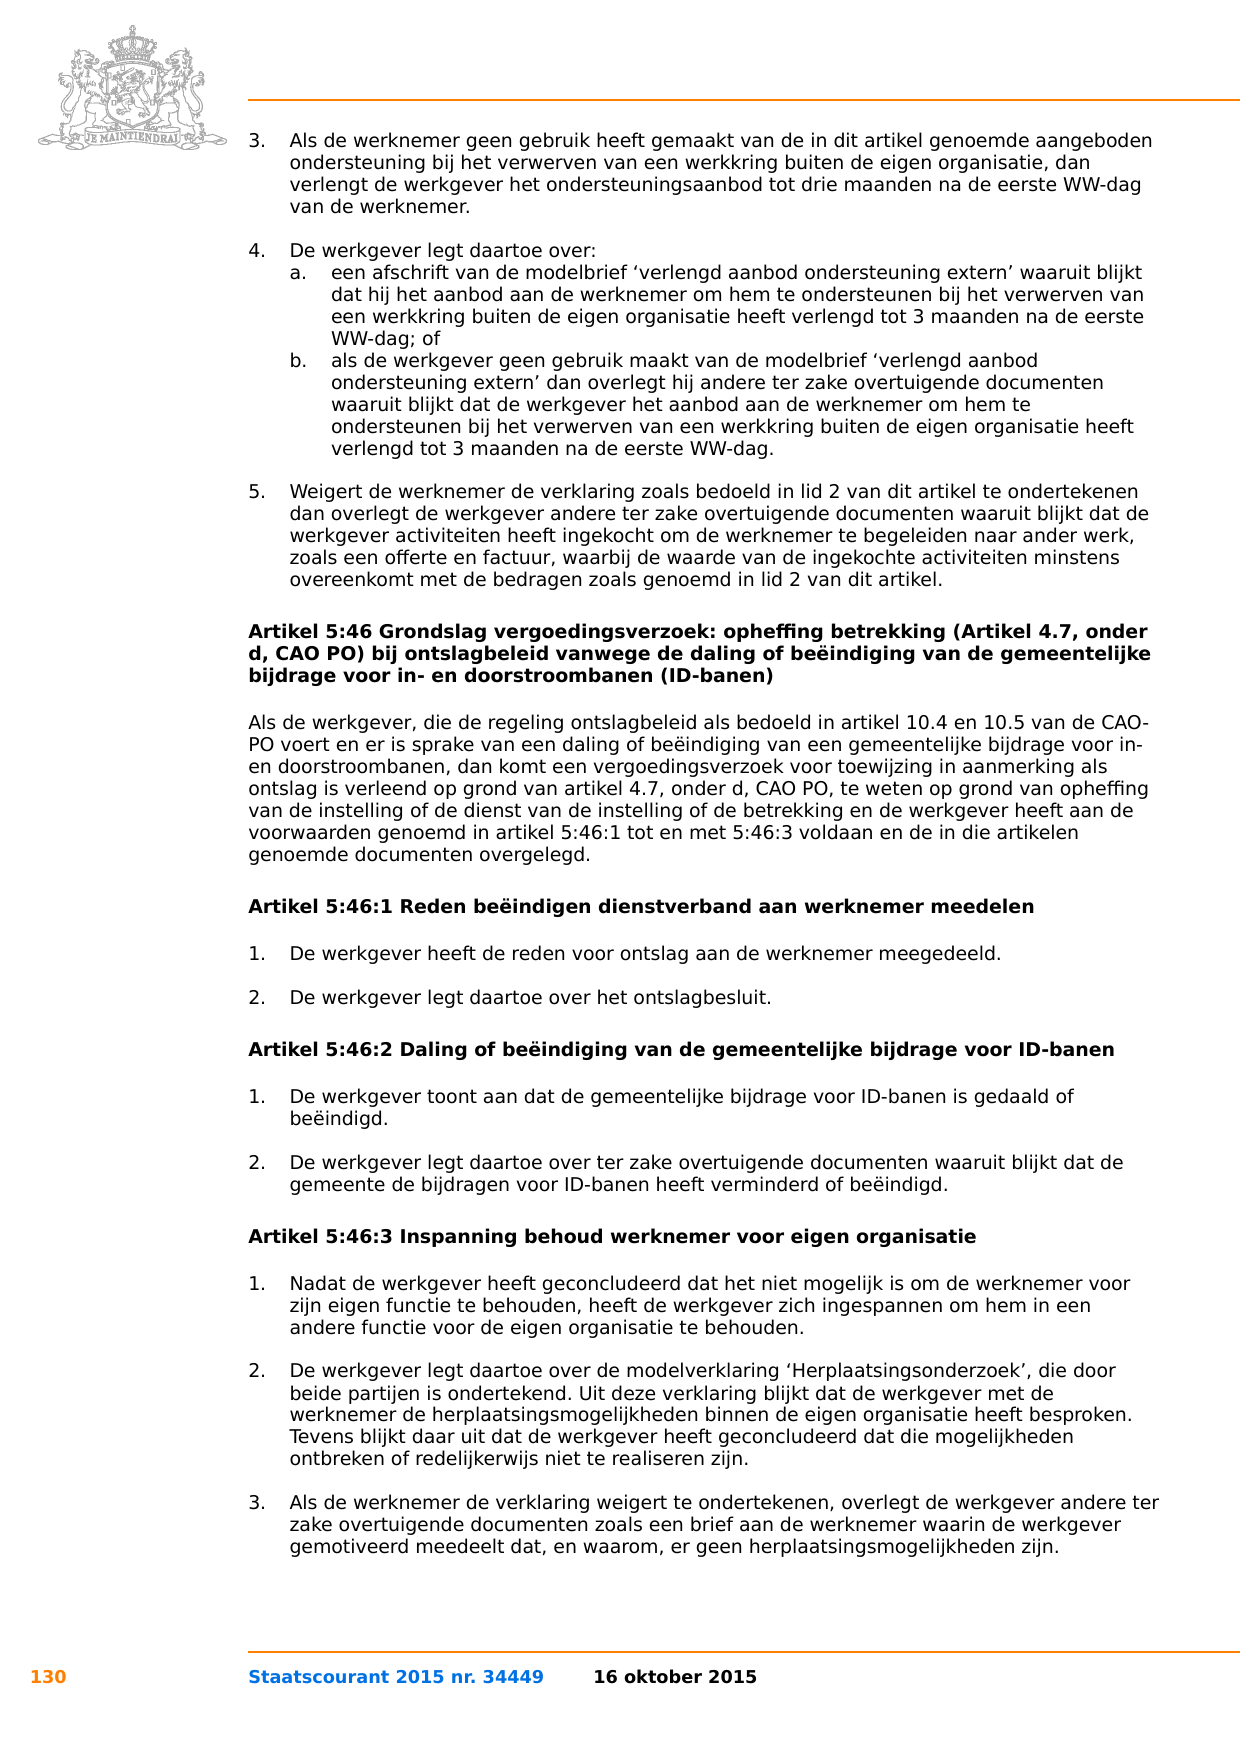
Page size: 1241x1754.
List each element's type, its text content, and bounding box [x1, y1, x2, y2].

text 1. De werkgever toont aan dat de gemeentelijke bijdrage voor ID-banen is gedaald of beëindigd. [248, 1086, 1163, 1130]
subtitle Artikel 5:46:3 Inspanning behoud werknemer voor eigen organisatie [248, 1226, 1163, 1248]
text 1. De werkgever heeft de reden voor ontslag aan de werknemer meegedeeld. [248, 943, 1163, 965]
text a. een afschrift van de modelbrief ‘verlengd aanbod ondersteuning extern’ waaruit blijkt dat hij het aanbod aan de werknemer om hem te ondersteunen bij het verwerven van een werkkring buiten de eigen organisatie heeft verlengd tot 3 maanden na de eerste WW-dag; of [289, 262, 1163, 349]
text 3. Als de werknemer de verklaring weigert te ondertekenen, overlegt de werkgever andere ter zake overtuigende documenten zoals een brief aan de werknemer waarin de werkgever gemotiveerd meedeelt dat, en waarom, er geen herplaatsingsmogelijkheden zijn. [248, 1492, 1163, 1558]
text b. als de werkgever geen gebruik maakt van de modelbrief ‘verlengd aanbod ondersteuning extern’ dan overlegt hij andere ter zake overtuigende documenten waaruit blijkt dat de werkgever het aanbod aan de werknemer om hem te ondersteunen bij het verwerven van een werkkring buiten de eigen organisatie heeft verlengd tot 3 maanden na de eerste WW-dag. [289, 349, 1163, 459]
text 3. Als de werknemer geen gebruik heeft gemaakt van de in dit artikel genoemde aangeboden ondersteuning bij het verwerven van een werkkring buiten de eigen organisatie, dan verlengt de werkgever het ondersteuningsaanbod tot drie maanden na de eerste WW-dag van de werknemer. [248, 130, 1163, 218]
text 5. Weigert de werknemer de verklaring zoals bedoeld in lid 2 van dit artikel te ondertekenen dan overlegt de werkgever andere ter zake overtuigende documenten waaruit blijkt dat de werkgever activiteiten heeft ingekocht om de werknemer te begeleiden naar ander werk, zoals een offerte en factuur, waarbij de waarde van de ingekochte activiteiten minstens overeenkomt met de bedragen zoals genoemd in lid 2 van dit artikel. [248, 481, 1163, 591]
subtitle Artikel 5:46:1 Reden beëindigen dienstverband aan werknemer meedelen [248, 896, 1163, 918]
text 2. De werkgever legt daartoe over ter zake overtuigende documenten waaruit blijkt dat de gemeente de bijdragen voor ID-banen heeft verminderd of beëindigd. [248, 1152, 1163, 1196]
text 2. De werkgever legt daartoe over de modelverklaring ‘Herplaatsingsonderzoek’, die door beide partijen is ondertekend. Uit deze verklaring blijkt dat de werkgever met de werknemer de herplaatsingsmogelijkheden binnen de eigen organisatie heeft besproken. Tevens blijkt daar uit dat de werkgever heeft geconcludeerd dat die mogelijkheden ontbreken of redelijkerwijs niet te realiseren zijn. [248, 1360, 1163, 1470]
text Als de werkgever, die de regeling ontslagbeleid als bedoeld in artikel 10.4 en 10.5 van de CAO-PO voert en er is sprake van een daling of beëindiging van een gemeentelijke bijdrage voor in- en doorstroombanen, dan komt een vergoedingsverzoek voor toewijzing in aanmerking als ontslag is verleend op grond van artikel 4.7, onder d, CAO PO, te weten op grond van opheffing van de instelling of de dienst van de instelling of de betrekking en de werkgever heeft aan de voorwaarden genoemd in artikel 5:46:1 tot en met 5:46:3 voldaan en de in die artikelen genoemde documenten overgelegd. [248, 712, 1163, 866]
text 1. Nadat de werkgever heeft geconcludeerd dat het niet mogelijk is om de werknemer voor zijn eigen functie te behouden, heeft de werkgever zich ingespannen om hem in een andere functie voor de eigen organisatie te behouden. [248, 1273, 1163, 1338]
picture [38, 25, 227, 150]
subtitle Artikel 5:46:2 Daling of beëindiging van de gemeentelijke bijdrage voor ID-banen [248, 1039, 1163, 1061]
text 4. De werkgever legt daartoe over: [248, 240, 1163, 262]
subtitle Artikel 5:46 Grondslag vergoedingsverzoek: opheffing betrekking (Artikel 4.7, onder d, CAO PO) bij ontslagbeleid vanwege de daling of beëindiging van de gemeentelijke bijdrage voor in- en doorstroombanen (ID-banen) [248, 621, 1163, 687]
text 2. De werkgever legt daartoe over het ontslagbesluit. [248, 987, 1163, 1009]
